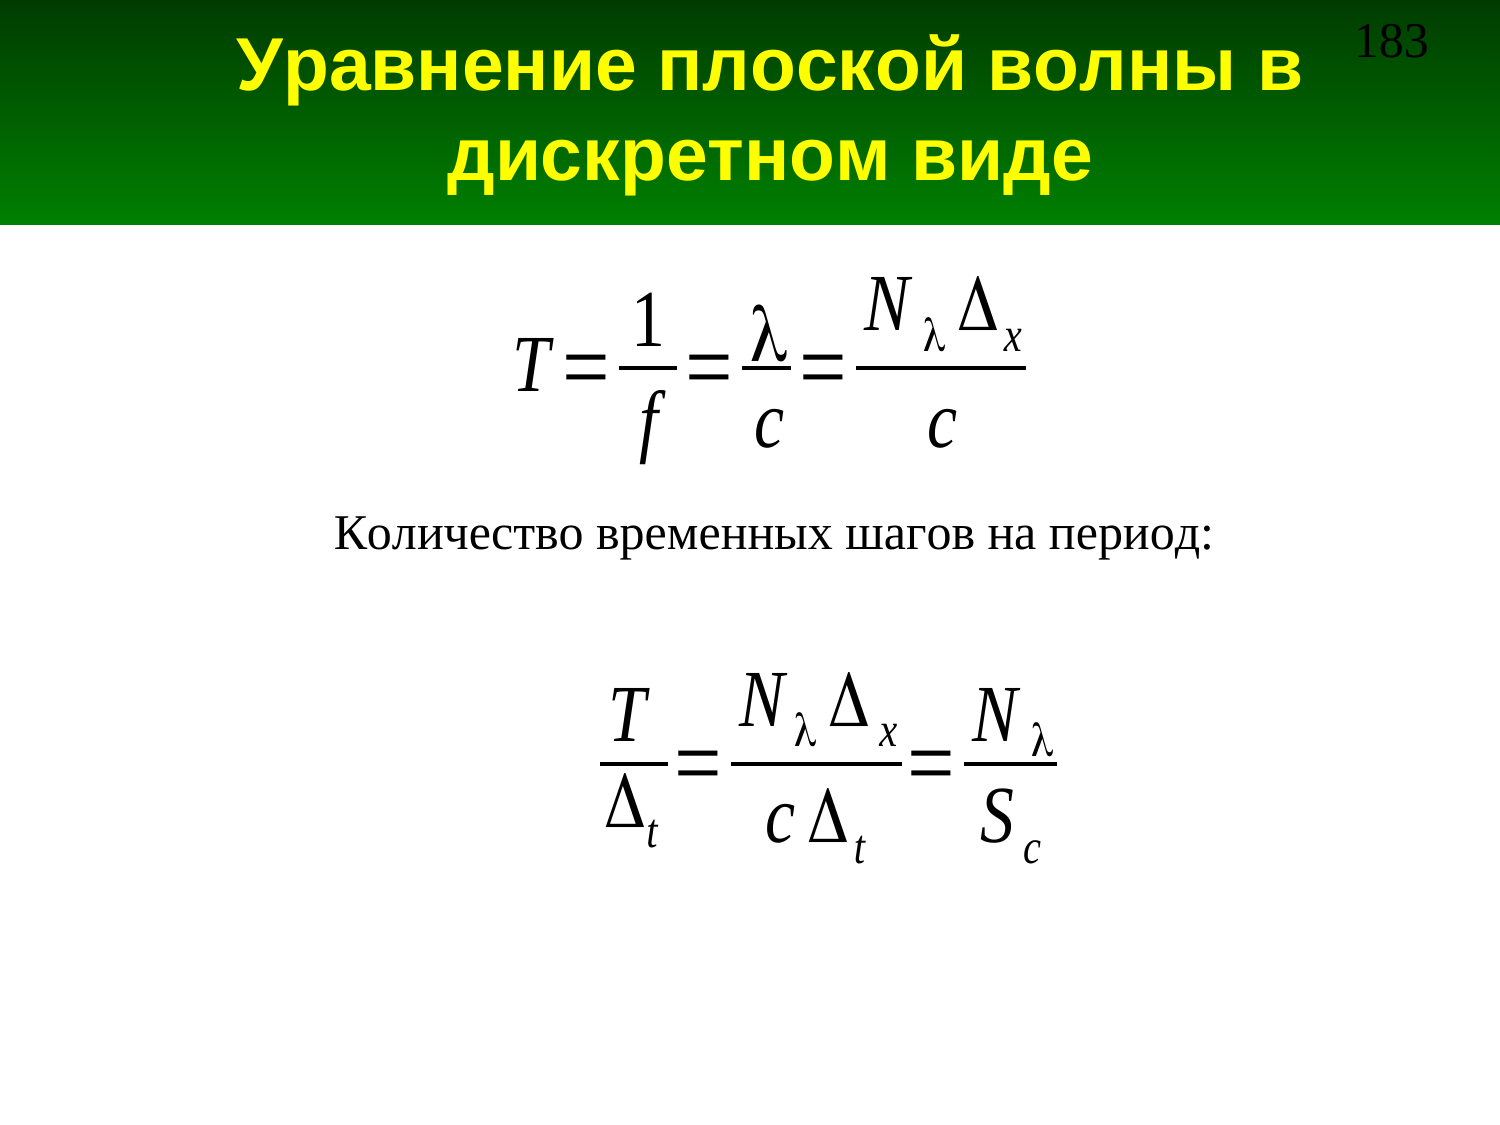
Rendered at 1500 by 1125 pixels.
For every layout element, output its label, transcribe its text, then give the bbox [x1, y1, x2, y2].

text_box Количество временных шагов на период: [318, 492, 1224, 567]
chart [578, 655, 1078, 875]
chart [496, 259, 1047, 467]
title Уравнение плоской волны в дискретном виде [100, 7, 1441, 204]
